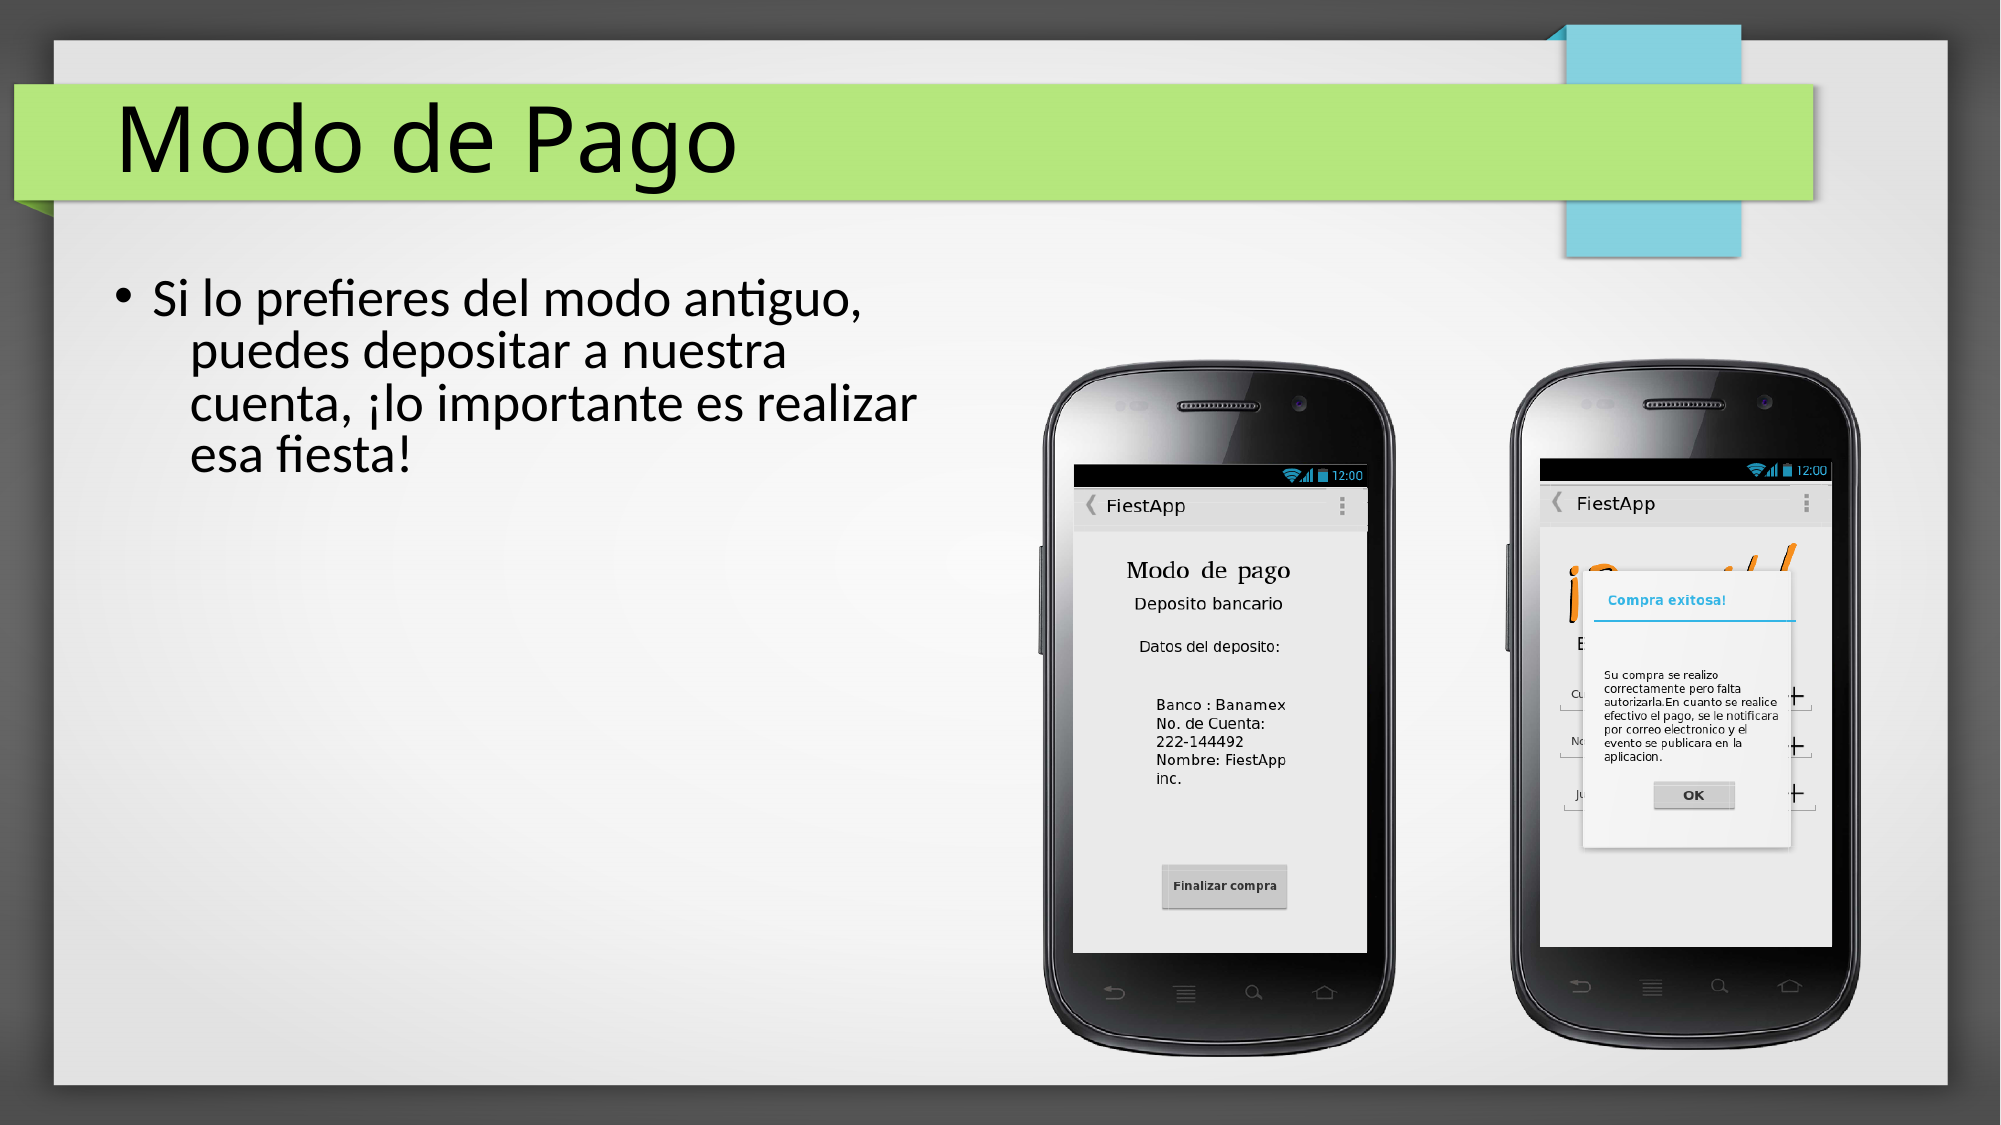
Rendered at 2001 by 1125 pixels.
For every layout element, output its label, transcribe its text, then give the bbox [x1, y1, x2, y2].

picture [0, 0, 2001, 1125]
title Modo de Pago [99, 85, 1529, 193]
list Si lo prefieres del modo antiguo, puedes depositar a nuestra cuenta, ¡lo importante es realizar esa fiesta! [99, 267, 979, 579]
